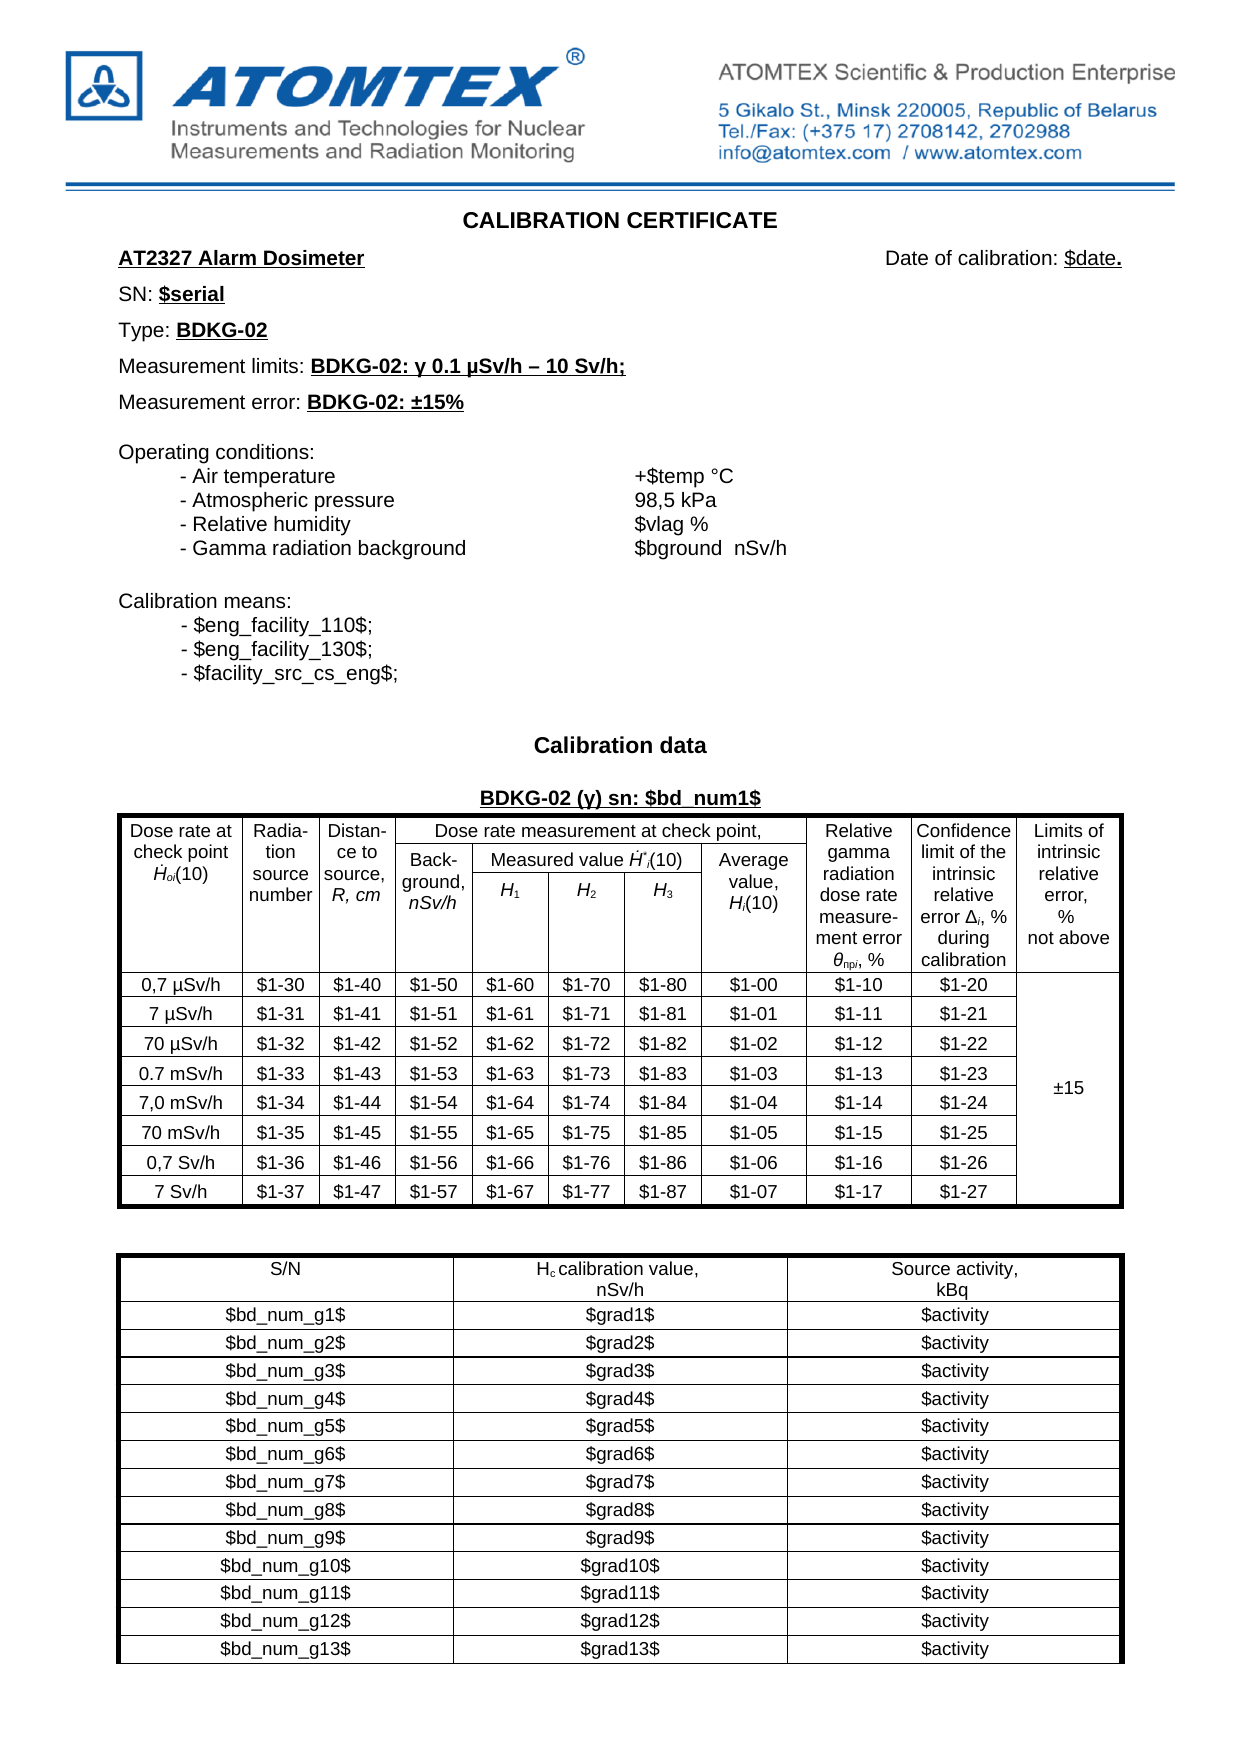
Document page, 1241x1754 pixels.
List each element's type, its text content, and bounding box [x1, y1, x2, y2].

table_cell H2 [549, 873, 624, 972]
text - $eng_facility_110$; [123, 612, 1122, 636]
table_cell $1-34 [243, 1086, 319, 1115]
table_cell ±15 [1017, 973, 1119, 1204]
text Measurement error: BDKG-02: ±15% [118, 390, 1122, 414]
table_header $activity [788, 1358, 1119, 1384]
table_cell $1-06 [702, 1146, 806, 1174]
table_cell Limits of intrinsic relative error, % not above [1017, 818, 1119, 972]
table_header $bd_num_g11$ [121, 1580, 453, 1607]
text - $eng_facility_130$; [123, 636, 1122, 660]
table_cell $1-73 [549, 1057, 624, 1085]
table_cell 0,7 µSv/h [122, 973, 242, 996]
table_cell $1-02 [702, 1027, 806, 1056]
table_cell $1-31 [243, 997, 319, 1026]
table_cell Average value, Hi(10) [702, 844, 806, 972]
table_cell $1-50 [396, 973, 472, 996]
text AT2327 Alarm Dosimeter Date of calibration: $date. [118, 246, 1122, 270]
text Operating conditions: [118, 440, 1122, 464]
table_header $bd_num_g12$ [121, 1608, 453, 1634]
table_cell $1-27 [912, 1176, 1016, 1204]
table_header Source activity, kBq [788, 1258, 1119, 1301]
text Type: BDKG-02 [118, 318, 1122, 342]
table_cell $1-72 [549, 1027, 624, 1056]
table_cell $1-24 [912, 1086, 1016, 1115]
table_cell $1-77 [549, 1176, 624, 1204]
table_cell $1-15 [807, 1116, 911, 1145]
text Measurement limits: BDKG-02: γ 0.1 µSv/h – 10 Sv/h; [118, 354, 1122, 378]
table_header $bd_num_g3$ [121, 1358, 453, 1384]
table_cell 0,7 Sv/h [122, 1146, 242, 1174]
table_cell $1-62 [473, 1027, 548, 1056]
table_cell $1-42 [320, 1027, 395, 1056]
table_cell $1-71 [549, 997, 624, 1026]
table_cell Measured value Ḣ*i(10) [473, 844, 701, 872]
table_header $activity [788, 1608, 1119, 1634]
table_cell $1-22 [912, 1027, 1016, 1056]
table_cell $1-70 [549, 973, 624, 996]
table_cell $1-80 [625, 973, 701, 996]
table_cell $1-00 [702, 973, 806, 996]
table_cell $1-51 [396, 997, 472, 1026]
table_header $activity [788, 1580, 1119, 1607]
table_cell $1-21 [912, 997, 1016, 1026]
table_cell $1-60 [473, 973, 548, 996]
table_header $activity [788, 1525, 1119, 1551]
table_cell $1-26 [912, 1146, 1016, 1174]
table_header $activity [788, 1385, 1119, 1412]
table_header Нс calibration value, nSv/h [454, 1258, 787, 1301]
table_cell $1-40 [320, 973, 395, 996]
table_header $bd_num_g5$ [121, 1413, 453, 1440]
table_cell $1-03 [702, 1057, 806, 1085]
table_cell $1-85 [625, 1116, 701, 1145]
table_cell $1-12 [807, 1027, 911, 1056]
table_cell Relative gamma radiation dose rate measure-ment error θпрi, % [807, 818, 911, 972]
table_header $grad3$ [454, 1358, 787, 1384]
table_header $bd_num_g2$ [121, 1330, 453, 1356]
table_header $grad4$ [454, 1385, 787, 1412]
table_cell 7 µSv/h [122, 997, 242, 1026]
table_cell Dose rate at check point Ḣoi(10) [122, 818, 242, 972]
table_cell Confidence limit of the intrinsic relative error Δi, % during calibration [912, 818, 1016, 972]
table_header $grad11$ [454, 1580, 787, 1607]
table_header $bd_num_g9$ [121, 1525, 453, 1551]
table_header $grad1$ [454, 1302, 787, 1329]
table_header S/N [121, 1258, 453, 1301]
table_cell $1-10 [807, 973, 911, 996]
table_cell 70 µSv/h [122, 1027, 242, 1056]
table_header $activity [788, 1413, 1119, 1440]
table_header $activity [788, 1469, 1119, 1496]
table_cell $1-66 [473, 1146, 548, 1174]
table_cell $1-57 [396, 1176, 472, 1204]
table_cell $1-84 [625, 1086, 701, 1115]
table_header $bd_num_g10$ [121, 1552, 453, 1579]
table_cell $1-74 [549, 1086, 624, 1115]
table_cell $1-82 [625, 1027, 701, 1056]
table_cell $1-76 [549, 1146, 624, 1174]
table_cell $1-35 [243, 1116, 319, 1145]
table_cell $1-75 [549, 1116, 624, 1145]
table_cell $1-04 [702, 1086, 806, 1115]
table_cell $1-43 [320, 1057, 395, 1085]
text CALIBRATION CERTIFICATE [118, 208, 1122, 233]
table_cell $1-13 [807, 1057, 911, 1085]
table_header $grad6$ [454, 1441, 787, 1468]
table_header $grad5$ [454, 1413, 787, 1440]
table_cell $1-20 [912, 973, 1016, 996]
table_cell $1-86 [625, 1146, 701, 1174]
table_cell $1-32 [243, 1027, 319, 1056]
table_cell 7 Sv/h [122, 1176, 242, 1204]
table_cell $1-67 [473, 1176, 548, 1204]
table_header $grad7$ [454, 1469, 787, 1496]
table_cell $1-45 [320, 1116, 395, 1145]
table_cell Distan-ce to source, R, сm [320, 818, 395, 972]
table_header $bd_num_g4$ [121, 1385, 453, 1412]
table_cell Back-ground, nSv/h [396, 844, 472, 972]
text Calibration means: [118, 588, 1122, 612]
table_cell 0.7 mSv/h [122, 1057, 242, 1085]
text - Relative humidity $vlag % [179, 512, 1122, 536]
table_cell $1-14 [807, 1086, 911, 1115]
table_cell $1-07 [702, 1176, 806, 1204]
table_header $grad12$ [454, 1608, 787, 1634]
table_cell Dose rate measurement at check point, [396, 818, 806, 842]
table_cell $1-64 [473, 1086, 548, 1115]
table_header $bd_num_g13$ [121, 1636, 453, 1662]
text Calibration data [118, 732, 1122, 759]
table_cell Radia-tion source number [243, 818, 319, 972]
table_cell $1-05 [702, 1116, 806, 1145]
table_cell $1-52 [396, 1027, 472, 1056]
text - Gamma radiation background $bground nSv/h [179, 536, 1122, 560]
table_header $activity [788, 1302, 1119, 1329]
table_cell H3 [625, 873, 701, 972]
table_cell $1-25 [912, 1116, 1016, 1145]
table_cell $1-01 [702, 997, 806, 1026]
table_header $grad9$ [454, 1525, 787, 1551]
table_header $grad8$ [454, 1497, 787, 1523]
table_cell $1-11 [807, 997, 911, 1026]
table_header $bd_num_g6$ [121, 1441, 453, 1468]
table_cell $1-47 [320, 1176, 395, 1204]
table_cell $1-36 [243, 1146, 319, 1174]
table_header $activity [788, 1636, 1119, 1662]
text SN: $serial [118, 282, 1122, 306]
table_header BDKG-02 (γ) sn: $bd_num1$ [119, 783, 1121, 813]
text - $facility_src_cs_eng$; [123, 660, 1122, 684]
table_header $activity [788, 1552, 1119, 1579]
table_cell $1-83 [625, 1057, 701, 1085]
table_header $grad2$ [454, 1330, 787, 1356]
table_cell $1-56 [396, 1146, 472, 1174]
table_header $bd_num_g8$ [121, 1497, 453, 1523]
table_cell 7,0 mSv/h [122, 1086, 242, 1115]
table_cell $1-81 [625, 997, 701, 1026]
text - Atmospheric pressure 98,5 kPa [179, 488, 1122, 512]
table_header $activity [788, 1497, 1119, 1523]
table_cell $1-33 [243, 1057, 319, 1085]
table_cell H1 [473, 873, 548, 972]
table_header $activity [788, 1330, 1119, 1356]
table_cell $1-16 [807, 1146, 911, 1174]
table_cell $1-41 [320, 997, 395, 1026]
table_header $grad10$ [454, 1552, 787, 1579]
table_header $grad13$ [454, 1636, 787, 1662]
table_cell $1-46 [320, 1146, 395, 1174]
table_header $activity [788, 1441, 1119, 1468]
text - Air temperature +$temp °C [179, 464, 1122, 488]
table_cell $1-65 [473, 1116, 548, 1145]
table_cell $1-61 [473, 997, 548, 1026]
table_cell $1-87 [625, 1176, 701, 1204]
table_cell $1-54 [396, 1086, 472, 1115]
table_cell $1-53 [396, 1057, 472, 1085]
table_cell $1-63 [473, 1057, 548, 1085]
table_cell $1-17 [807, 1176, 911, 1204]
table_header $bd_num_g7$ [121, 1469, 453, 1496]
table_cell $1-55 [396, 1116, 472, 1145]
table_cell 70 mSv/h [122, 1116, 242, 1145]
table_cell $1-23 [912, 1057, 1016, 1085]
table_cell $1-44 [320, 1086, 395, 1115]
table_header $bd_num_g1$ [121, 1302, 453, 1329]
table_cell $1-37 [243, 1176, 319, 1204]
table_cell $1-30 [243, 973, 319, 996]
